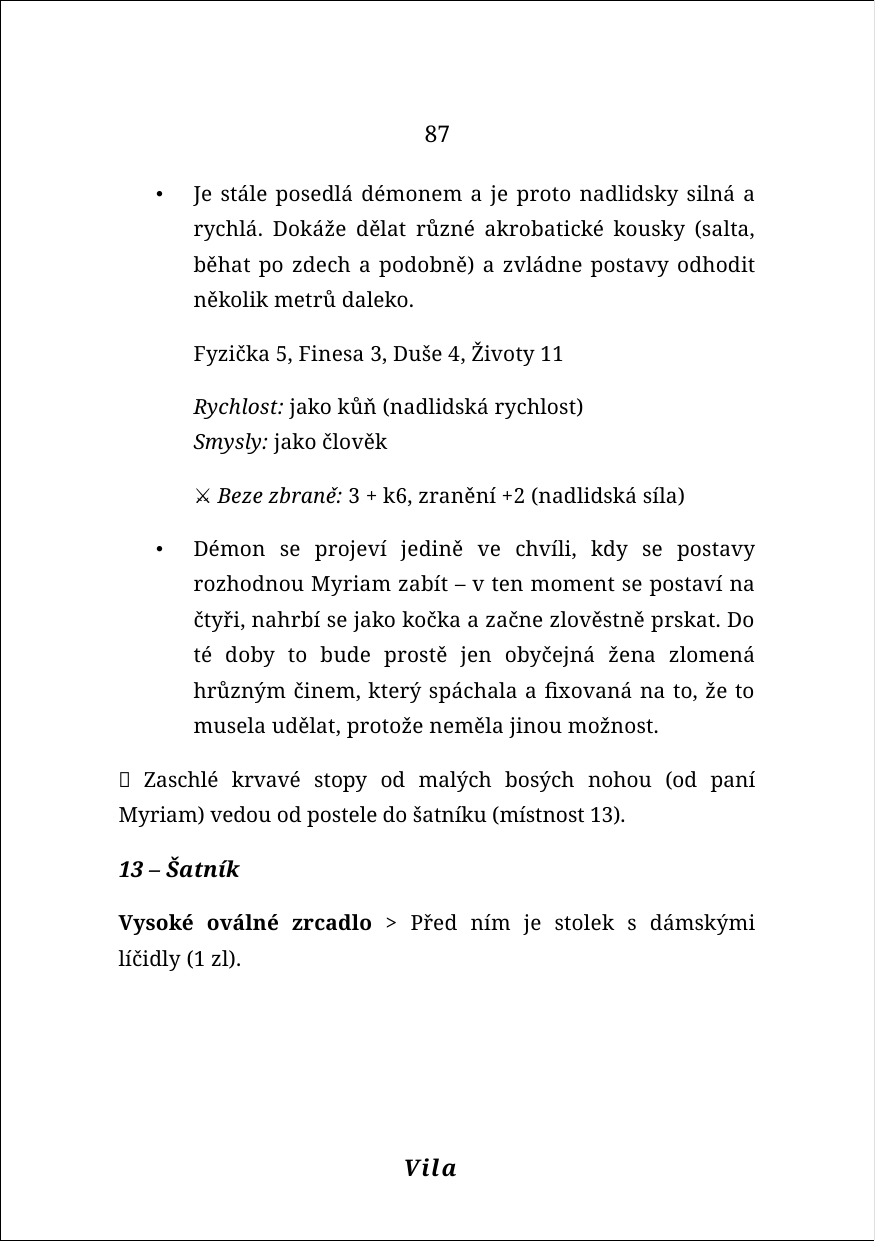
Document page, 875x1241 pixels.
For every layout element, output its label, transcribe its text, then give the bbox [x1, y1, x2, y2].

list Je stále posedlá démonem a je proto nadlidsky silná a rychlá. Dokáže dělat různé akrobatické kousky (salta, běhat po zdech a podobně) a zvládne postavy odhodit několik metrů daleko. [156, 179, 756, 314]
list ⚔ Beze zbraně: 3 + k6, zranění +2 (nadlidská síla) [156, 481, 756, 509]
text 👣 Zaschlé krvavé stopy od malých bosých nohou (od paní Myriam) vedou od postele do šatníku (místnost 13). [118, 765, 756, 829]
list Démon se projeví jedině ve chvíli, kdy se postavy rozhodnou Myriam zabít – v ten moment se postaví na čtyři, nahrbí se jako kočka a začne zlověstně prskat. Do té doby to bude prostě jen obyčejná žena zlomená hrůzným činem, který spáchala a fixovaná na to, že to musela udělat, protože neměla jinou možnost. [156, 534, 756, 740]
list Smysly: jako člověk [156, 427, 756, 456]
text 13 – Šatník [118, 853, 756, 883]
text Vysoké oválné zrcadlo > Před ním je stolek s dámskými líčidly (1 zl). [118, 908, 756, 972]
list Fyzička 5, Finesa 3, Duše 4, Životy 11 [156, 339, 756, 367]
list Rychlost: jako kůň (nadlidská rychlost) [156, 392, 756, 420]
